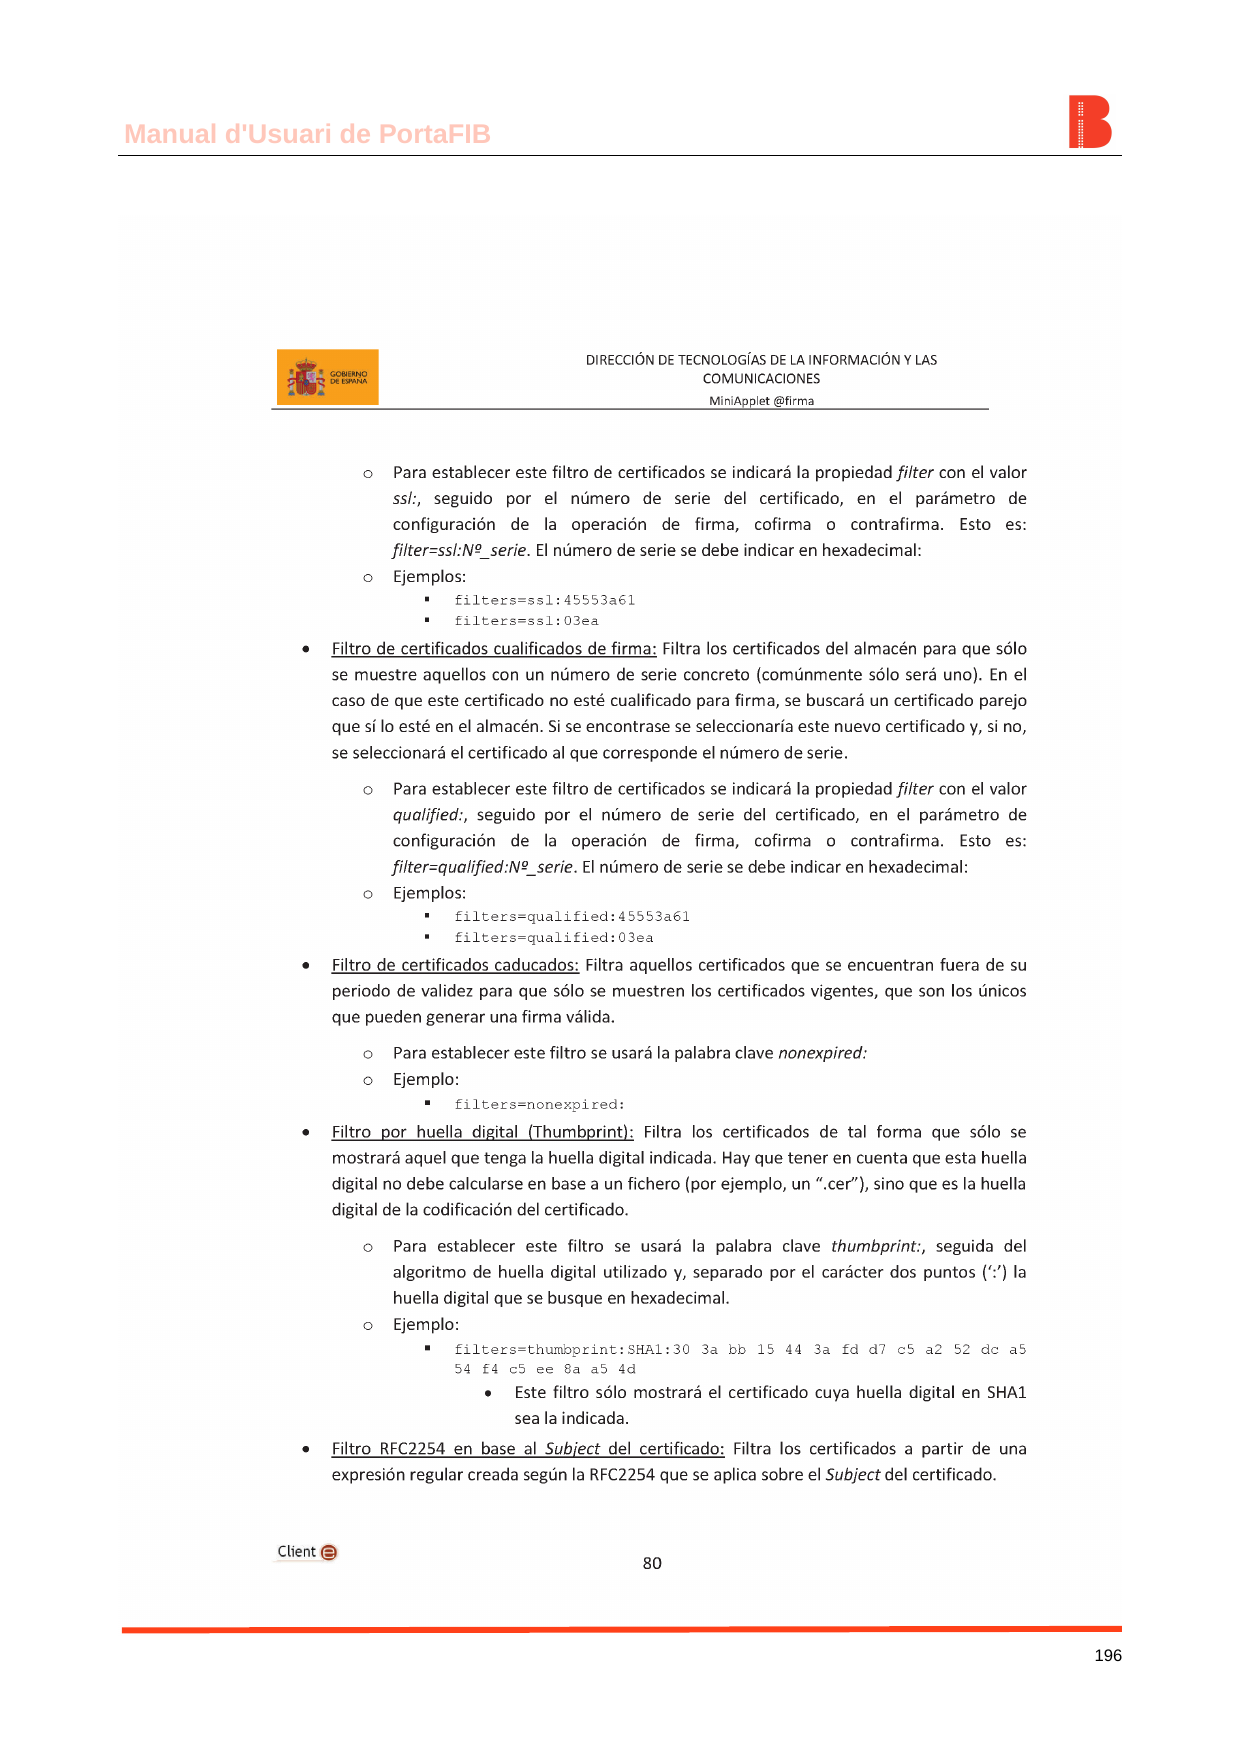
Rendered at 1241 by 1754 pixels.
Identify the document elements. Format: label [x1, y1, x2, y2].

picture [1063, 94, 1117, 150]
